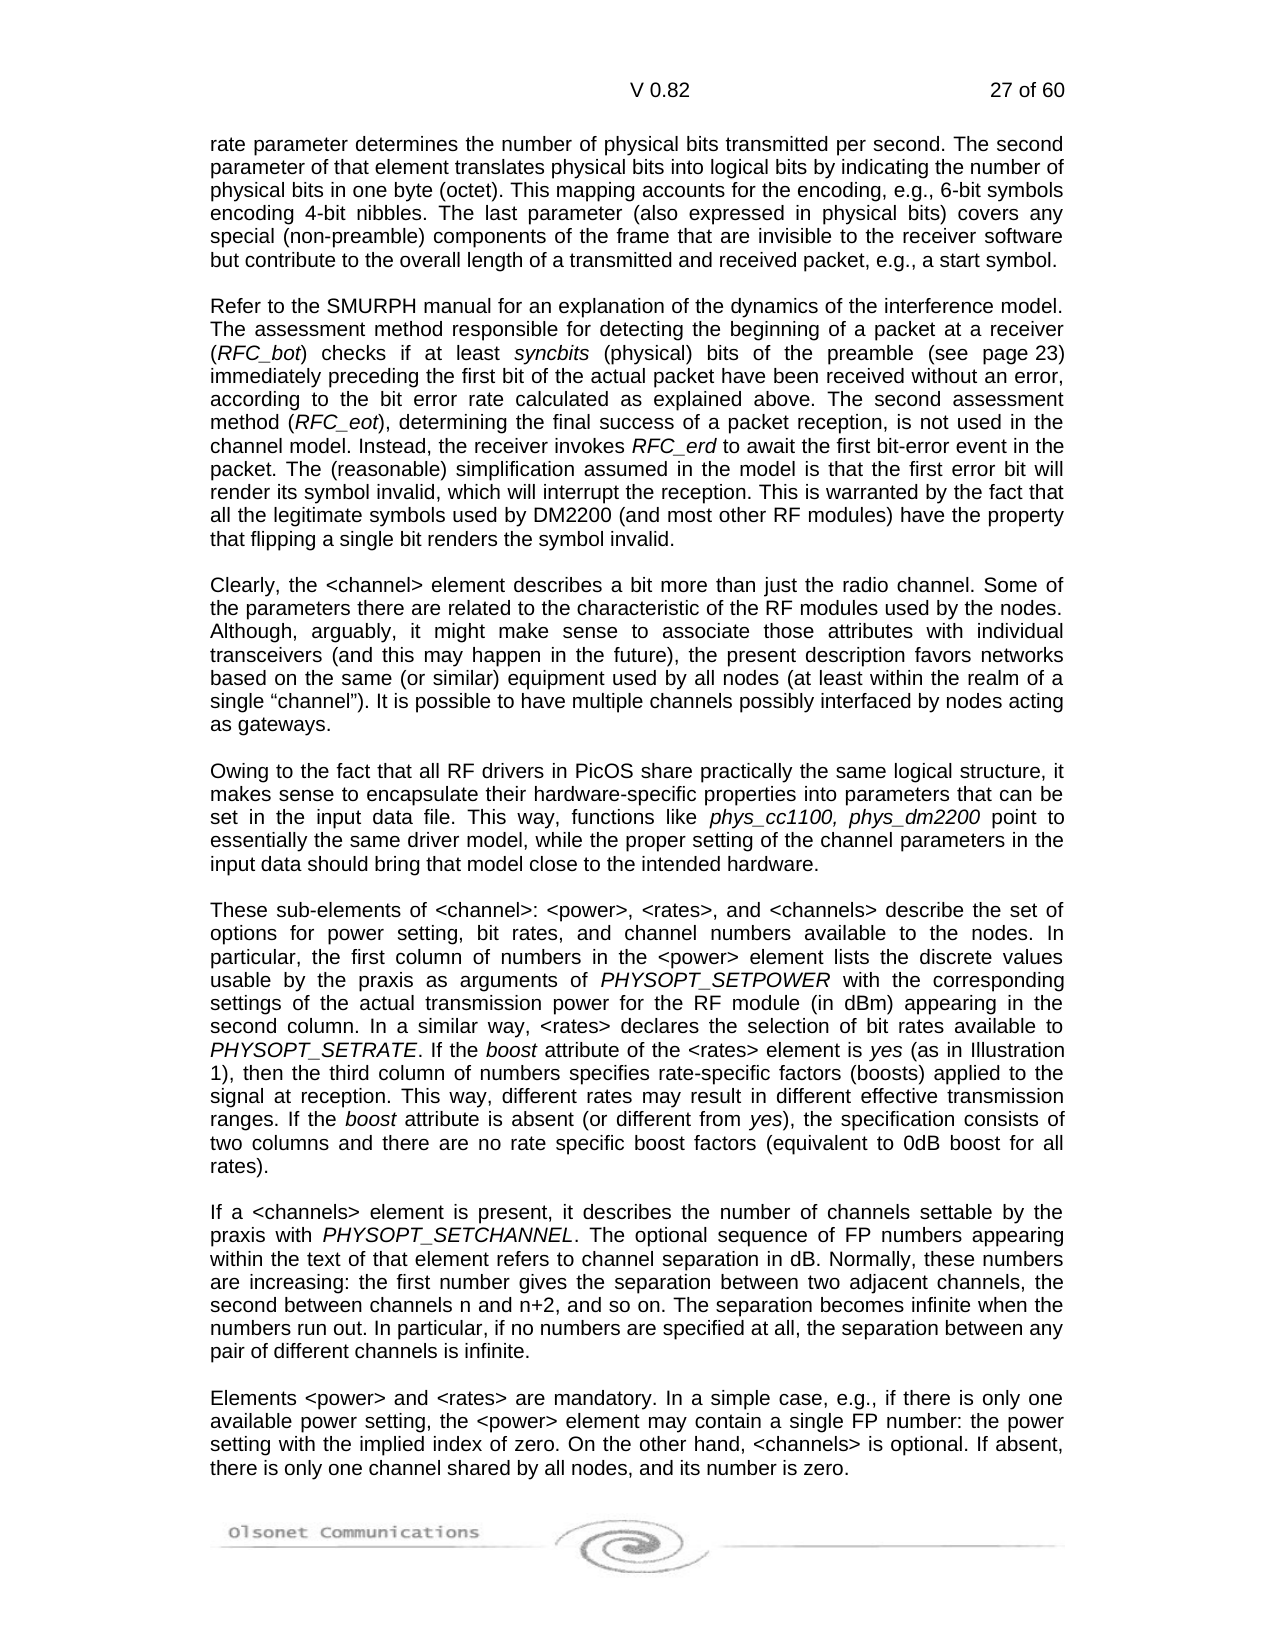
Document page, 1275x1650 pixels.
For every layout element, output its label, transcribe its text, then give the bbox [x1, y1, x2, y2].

text Refer to the SMURPH manual for an explanation of the dynamics of the interference model. The assessment method responsible for detecting the beginning of a packet at a receiver (RFC_bot) checks if at least syncbits (physical) bits of the preamble (see page 23) immediately preceding the first bit of the actual packet have been received without an error, according to the bit error rate calculated as explained above. The second assessment method (RFC_eot), determining the final success of a packet reception, is not used in the channel model. Instead, the receiver invokes RFC_erd to await the first bit-error event in the packet. The (reasonable) simplification assumed in the model is that the first error bit will render its symbol invalid, which will interrupt the reception. This is warranted by the fact that all the legitimate symbols used by DM2200 (and most other RF modules) have the property that flipping a single bit renders the symbol invalid. [210, 295, 1065, 550]
text Elements <power> and <rates> are mandatory. In a simple case, e.g., if there is only one available power setting, the <power> element may contain a single FP number: the power setting with the implied index of zero. On the other hand, <channels> is optional. If absent, there is only one channel shared by all nodes, and its number is zero. [210, 1387, 1065, 1479]
text Clearly, the <channel> element describes a bit more than just the radio channel. Some of the parameters there are related to the characteristic of the RF modules used by the nodes. Although, arguably, it might make sense to associate those attributes with individual transceivers (and this may happen in the future), the present description favors networks based on the same (or similar) equipment used by all nodes (at least within the realm of a single “channel”). It is possible to have multiple channels possibly interfaced by nodes acting as gateways. [210, 573, 1065, 736]
text These sub-elements of <channel>: <power>, <rates>, and <channels> describe the set of options for power setting, bit rates, and channel numbers available to the nodes. In particular, the first column of numbers in the <power> element lists the discrete values usable by the praxis as arguments of PHYSOPT_SETPOWER with the corresponding settings of the actual transmission power for the RF module (in dBm) appearing in the second column. In a similar way, <rates> declares the selection of bit rates available to PHYSOPT_SETRATE. If the boost attribute of the <rates> element is yes (as in Illustration 1), then the third column of numbers specifies rate-specific factors (boosts) applied to the signal at reception. This way, different rates may result in different effective transmission ranges. If the boost attribute is absent (or different from yes), the specification consists of two columns and there are no rate specific boost factors (equivalent to 0dB boost for all rates). [210, 899, 1065, 1177]
text If a <channels> element is present, it describes the number of channels settable by the praxis with PHYSOPT_SETCHANNEL. The optional sequence of FP numbers appearing within the text of that element refers to channel separation in dB. Normally, these numbers are increasing: the first number gives the separation between two adjacent channels, the second between channels n and n+2, and so on. The separation becomes infinite when the numbers run out. In particular, if no numbers are specified at all, the separation between any pair of different channels is infinite. [210, 1201, 1065, 1363]
text rate parameter determines the number of physical bits transmitted per second. The second parameter of that element translates physical bits into logical bits by indicating the number of physical bits in one byte (octet). This mapping accounts for the encoding, e.g., 6-bit symbols encoding 4-bit nibbles. The last parameter (also expressed in physical bits) covers any special (non-preamble) components of the frame that are invisible to the receiver software but contribute to the overall length of a transmitted and received packet, e.g., a start symbol. [210, 132, 1065, 272]
text Owing to the fact that all RF drivers in PicOS share practically the same logical structure, it makes sense to encapsulate their hardware-specific properties into parameters that can be set in the input data file. This way, functions like phys_cc1100, phys_dm2200 point to essentially the same driver model, while the proper setting of the channel parameters in the input data should bring that model close to the intended hardware. [210, 759, 1065, 876]
picture [210, 1504, 1065, 1596]
